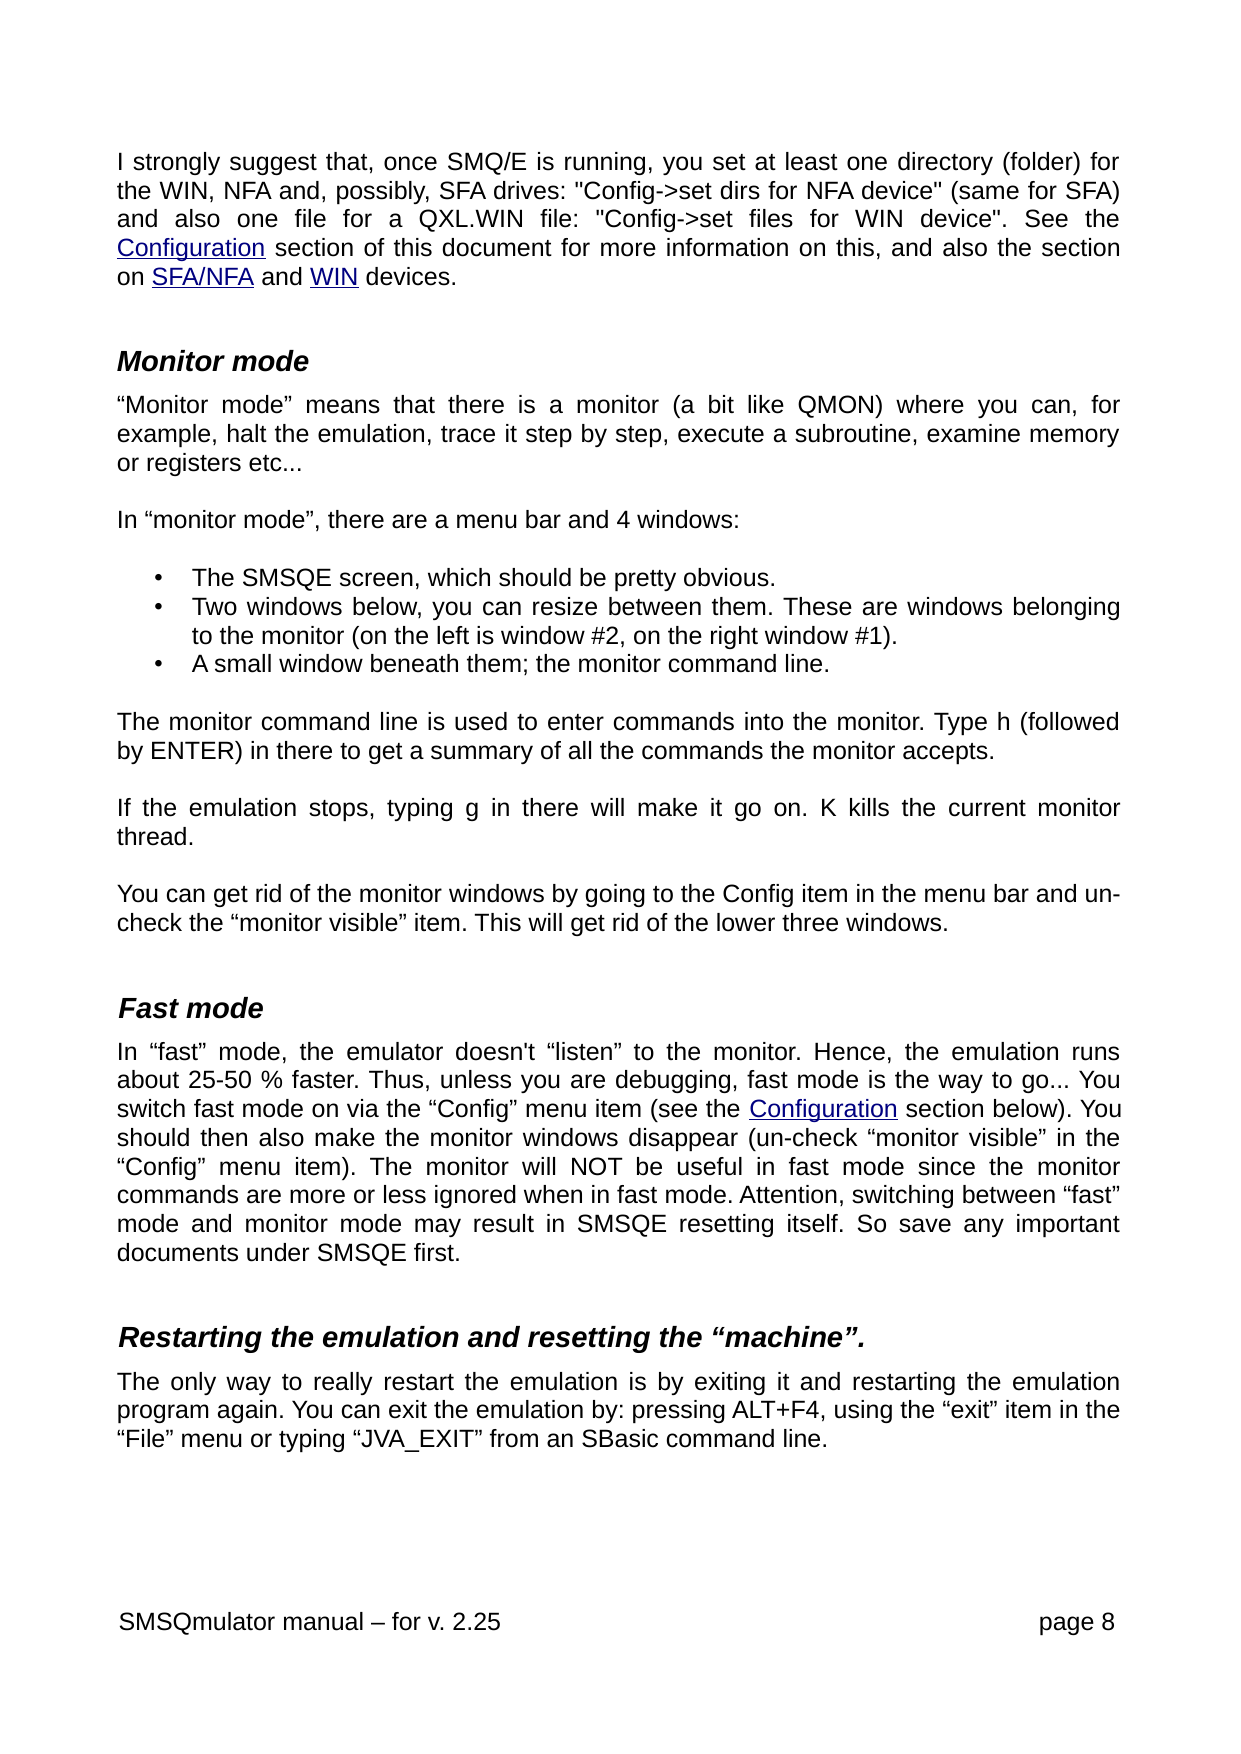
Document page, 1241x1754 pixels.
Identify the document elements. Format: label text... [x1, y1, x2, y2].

list A small window beneath them; the monitor command line. [154, 649, 1122, 678]
text The only way to really restart the emulation is by exiting it and restarting the emulation program again. You can exit the emulation by: pressing ALT+F4, using the “exit” item in the “File” menu or typing “JVA_EXIT” from an SBasic command line. [117, 1367, 1122, 1453]
text The monitor command line is used to enter commands into the monitor. Type h (followed by ENTER) in there to get a summary of all the commands the monitor accepts. [117, 707, 1122, 764]
text You can get rid of the monitor windows by going to the Config item in the menu bar and un-check the “monitor visible” item. This will get rid of the lower three windows. [117, 879, 1122, 937]
list The SMSQE screen, which should be pretty obvious. [154, 563, 1122, 592]
text If the emulation stops, typing g in there will make it go on. K kills the current monitor thread. [117, 793, 1122, 851]
text I strongly suggest that, once SMQ/E is running, you set at least one directory (folder) for the WIN, NFA and, possibly, SFA drives: "Config->set dirs for NFA device" (same for SFA) and also one file for a QXL.WIN file: "Config->set files for WIN device". See the Configuration section of this document for more information on this, and also the section on SFA/NFA and WIN devices. [117, 147, 1122, 291]
text In “monitor mode”, there are a menu bar and 4 windows: [117, 505, 1122, 534]
list Two windows below, you can resize between them. These are windows belonging to the monitor (on the left is window #2, on the right window #1). [154, 592, 1122, 649]
text In “fast” mode, the emulator doesn't “listen” to the monitor. Hence, the emulation runs about 25-50 % faster. Thus, unless you are debugging, fast mode is the way to go... You switch fast mode on via the “Config” menu item (see the Configuration section below). You should then also make the monitor windows disappear (un-check “monitor visible” in the “Config” menu item). The monitor will NOT be useful in fast mode since the monitor commands are more or less ignored when in fast mode. Attention, switching between “fast” mode and monitor mode may result in SMSQE resetting itself. So save any important documents under SMSQE first. [117, 1037, 1122, 1267]
text “Monitor mode” means that there is a monitor (a bit like QMON) where you can, for example, halt the emulation, trace it step by step, execute a subroutine, examine memory or registers etc... [117, 390, 1122, 477]
subtitle Monitor mode [117, 344, 1122, 378]
subtitle Fast mode [118, 991, 1122, 1024]
subtitle Restarting the emulation and resetting the “machine”. [118, 1321, 1122, 1354]
